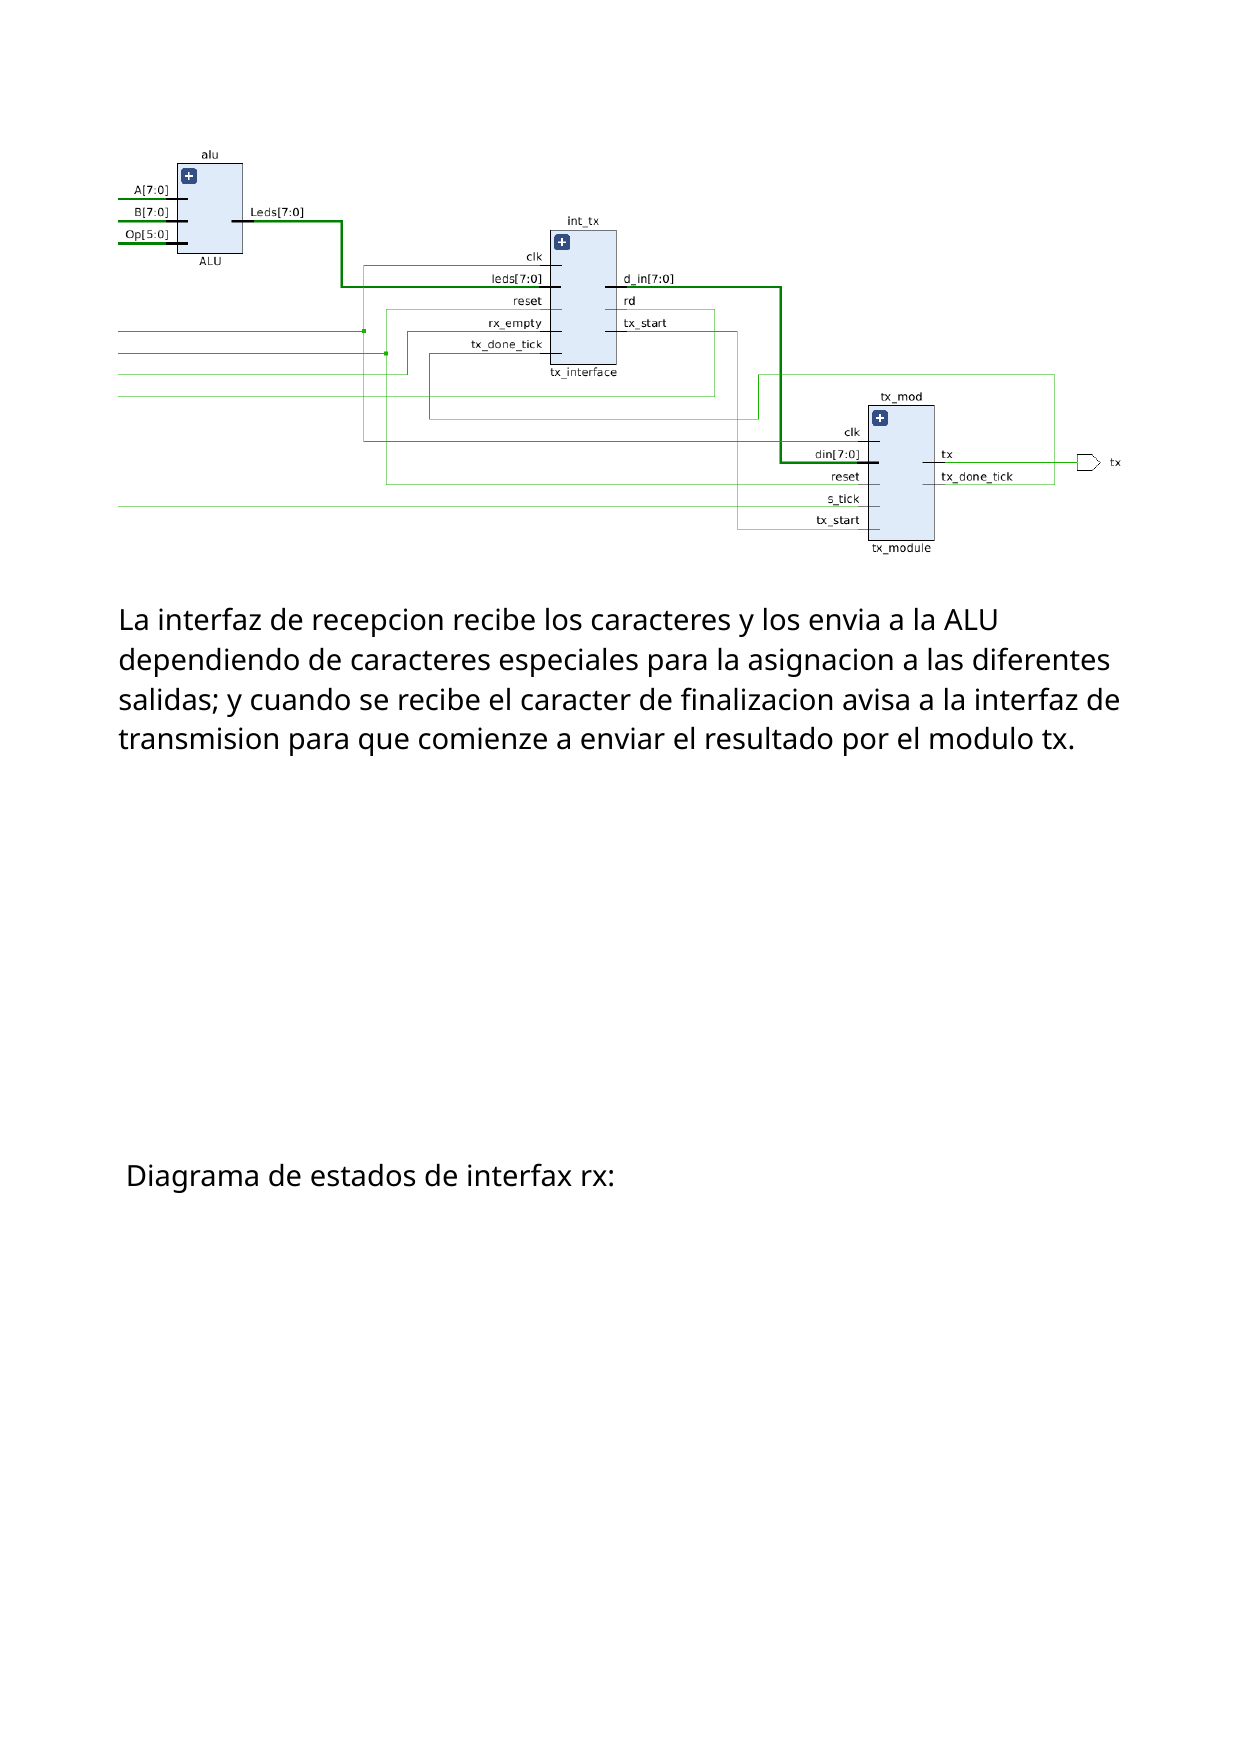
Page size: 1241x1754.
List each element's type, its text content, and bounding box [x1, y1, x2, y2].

text Diagrama de estados de interfax rx: [118, 1155, 1122, 1195]
text La interfaz de recepcion recibe los caracteres y los envia a la ALU dependiendo de caracteres especiales para la asignacion a las diferentes salidas; y cuando se recibe el caracter de finalizacion avisa a la interfaz de transmision para que comienze a enviar el resultado por el modulo tx. [118, 599, 1122, 758]
picture [118, 143, 1123, 560]
